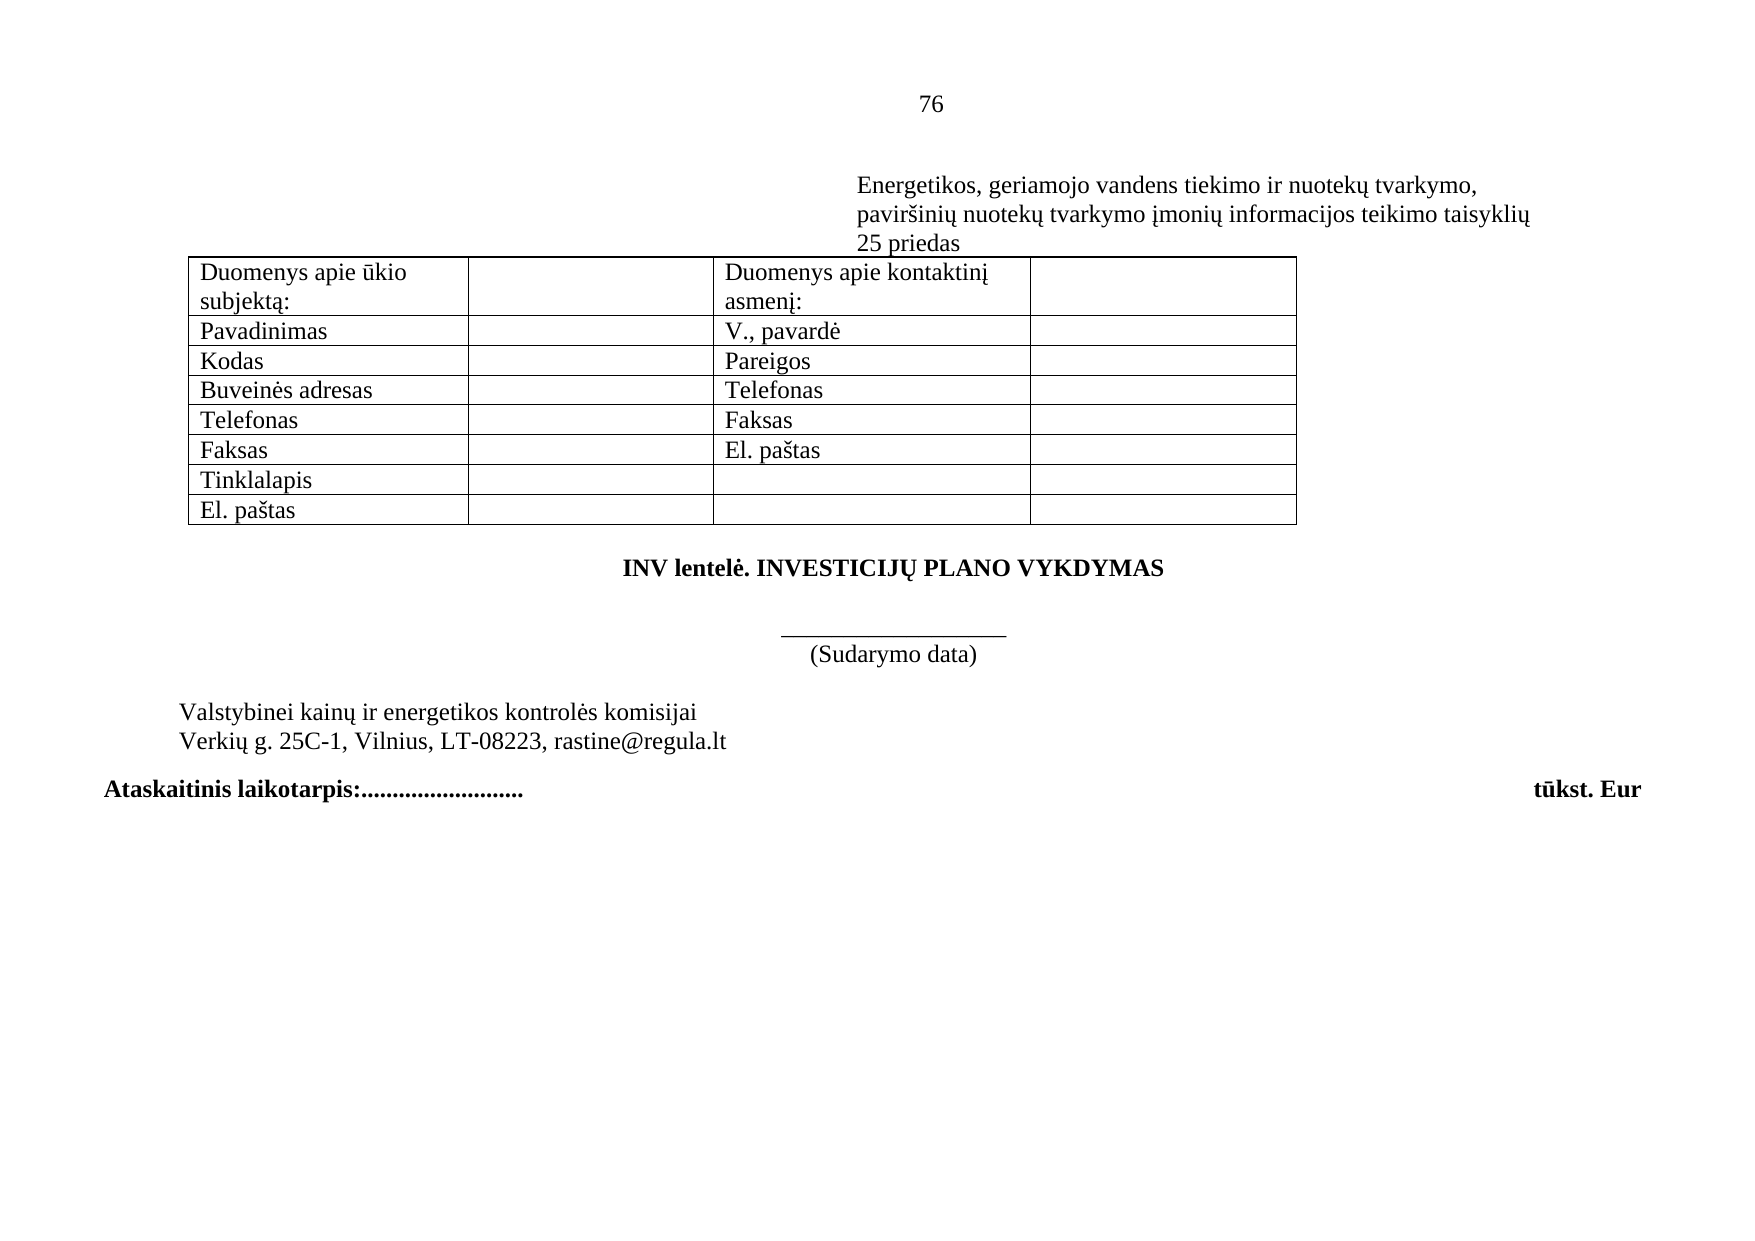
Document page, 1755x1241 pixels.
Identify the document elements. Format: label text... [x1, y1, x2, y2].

table_cell Tinklalapis [189, 465, 468, 494]
table_header [469, 258, 713, 315]
table_cell [469, 495, 713, 523]
table_header Duomenys apie kontaktinį asmenį: [714, 258, 1030, 315]
table_cell [1031, 465, 1296, 494]
table_cell [1031, 346, 1296, 374]
text __________________ [103, 611, 1683, 639]
table_cell [469, 435, 713, 464]
table_cell Pareigos [714, 346, 1030, 374]
text 25 priedas [635, 228, 1683, 256]
table_cell [1031, 316, 1296, 345]
table_cell [1031, 405, 1296, 434]
table_cell [469, 376, 713, 404]
table_cell Kodas [189, 346, 468, 374]
table_cell [469, 346, 713, 374]
table_cell [469, 316, 713, 345]
text Energetikos, geriamojo vandens tiekimo ir nuotekų tvarkymo, [857, 170, 1683, 199]
text INV lentelė. INVESTICIJŲ PLANO VYKDYMAS [103, 553, 1683, 582]
table_cell [714, 465, 1030, 494]
table_cell [1031, 435, 1296, 464]
table_cell Pavadinimas [189, 316, 468, 345]
table_cell [1031, 376, 1296, 404]
table_cell El. paštas [714, 435, 1030, 464]
text Valstybinei kainų ir energetikos kontrolės komisijai [103, 697, 1683, 726]
table_cell [469, 465, 713, 494]
table_cell Buveinės adresas [189, 376, 468, 404]
text paviršinių nuotekų tvarkymo įmonių informacijos teikimo taisyklių [635, 199, 1683, 228]
table_header Duomenys apie ūkio subjektą: [189, 258, 468, 315]
table_cell Telefonas [189, 405, 468, 434]
table_header [1031, 258, 1296, 315]
table_cell Faksas [189, 435, 468, 464]
text (Sudarymo data) [103, 639, 1683, 668]
table_cell Faksas [714, 405, 1030, 434]
text Verkių g. 25C-1, Vilnius, LT-08223, rastine@regula.lt [103, 726, 1683, 754]
table_cell [1031, 495, 1296, 523]
table_cell Telefonas [714, 376, 1030, 404]
table_cell V., pavardė [714, 316, 1030, 345]
table_cell [714, 495, 1030, 523]
text Ataskaitinis laikotarpis:.......................... tūkst. Eur [103, 774, 1683, 802]
table_cell [469, 405, 713, 434]
table_cell El. paštas [189, 495, 468, 523]
